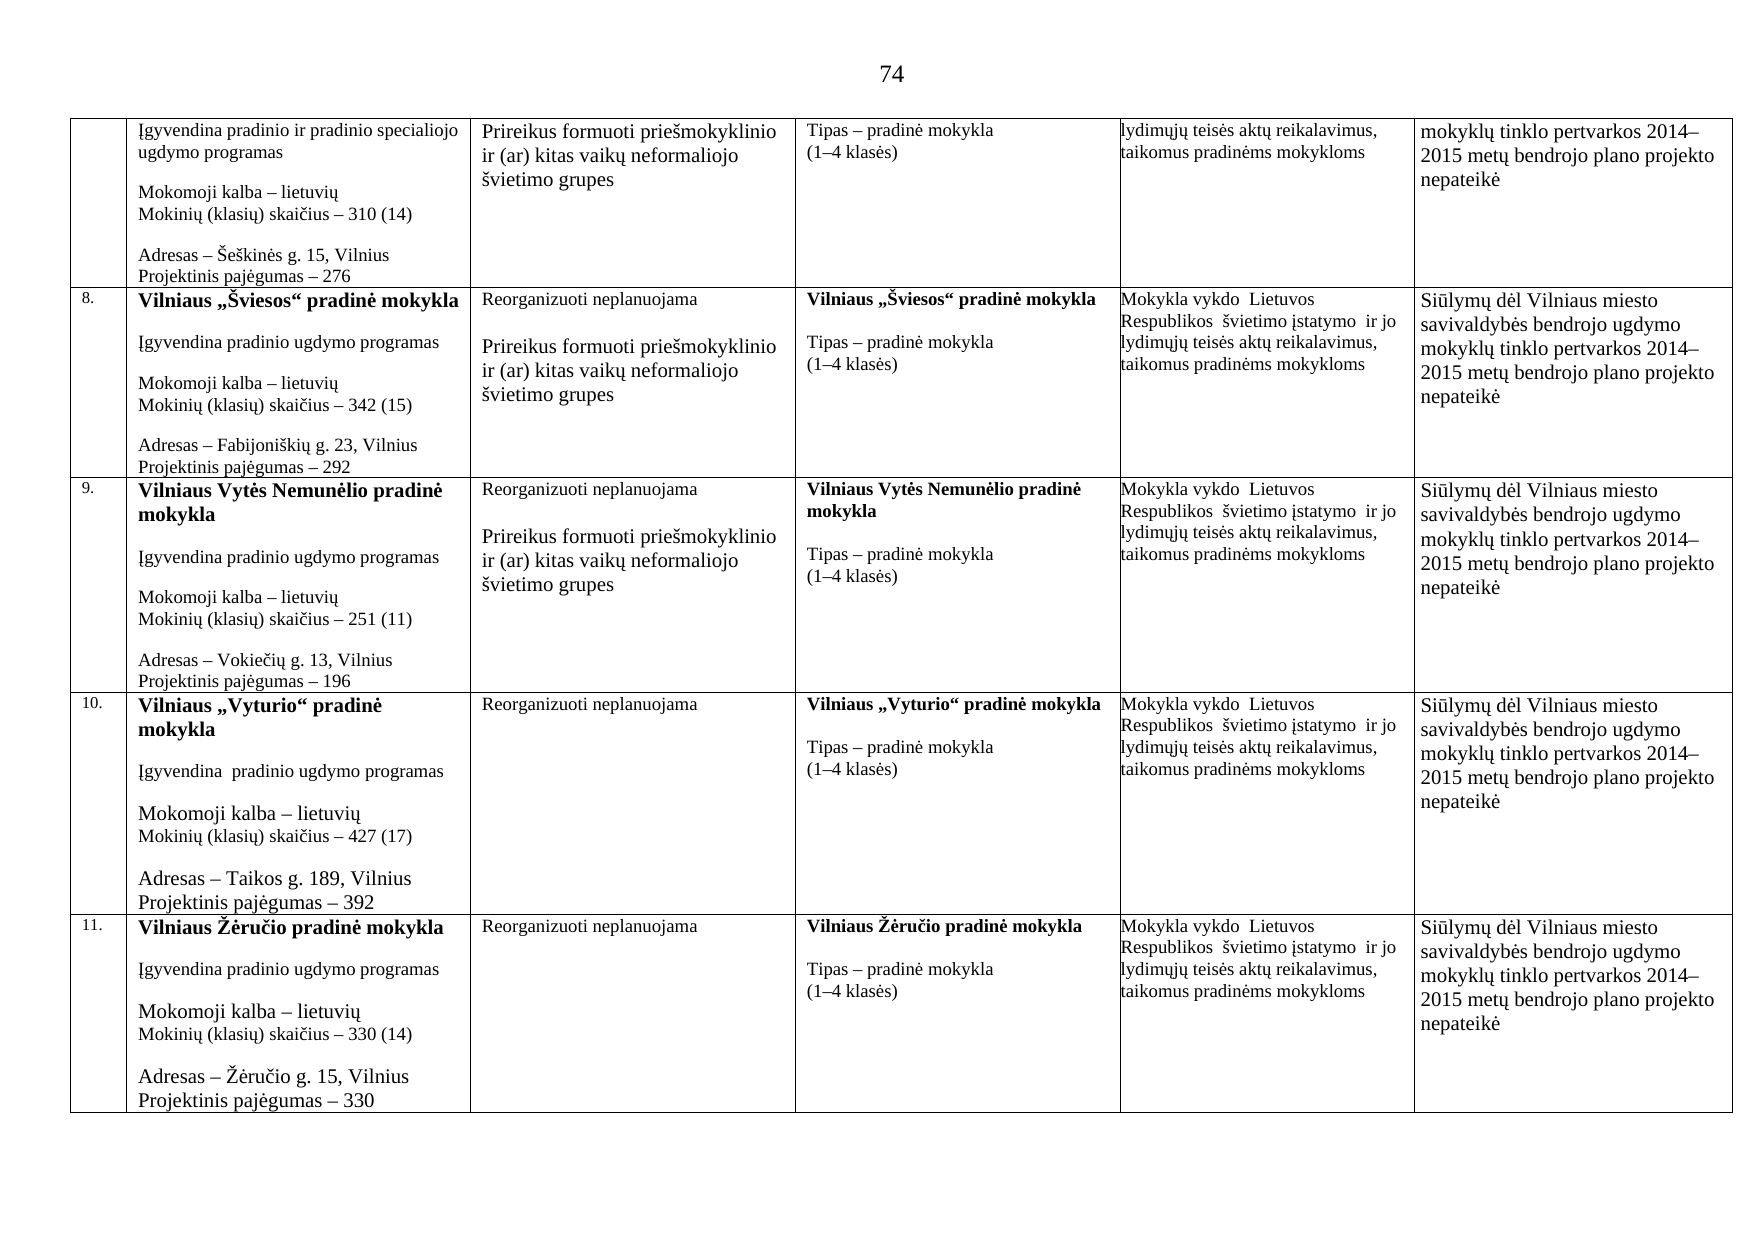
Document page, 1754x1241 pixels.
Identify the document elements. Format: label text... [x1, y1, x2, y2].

table_cell Įgyvendina pradinio ir pradinio specialiojo ugdymo programas Mokomoji kalba – lietuvių Mokinių (klasių) skaičius – 310 (14) Adresas – Šeškinės g. 15, Vilnius Projektinis pajėgumas – 276 [127, 119, 470, 287]
table_cell 8. [71, 288, 126, 477]
table_cell Reorganizuoti neplanuojama Prireikus formuoti priešmokyklinio ir (ar) kitas vaikų neformaliojo švietimo grupes [471, 478, 795, 692]
table_cell Mokykla vykdo Lietuvos Respublikos švietimo įstatymo ir jo lydimųjų teisės aktų reikalavimus, taikomus pradinėms mokykloms [1121, 693, 1414, 914]
table_cell Vilniaus Žėručio pradinė mokykla Įgyvendina pradinio ugdymo programas Mokomoji kalba – lietuvių Mokinių (klasių) skaičius – 330 (14) Adresas – Žėručio g. 15, Vilnius Projektinis pajėgumas – 330 [127, 915, 470, 1112]
table_cell Reorganizuoti neplanuojama [471, 915, 795, 1112]
table_cell Reorganizuoti neplanuojama Prireikus formuoti priešmokyklinio ir (ar) kitas vaikų neformaliojo švietimo grupes [471, 288, 795, 477]
table_cell 10. [71, 693, 126, 914]
table_cell Siūlymų dėl Vilniaus miesto savivaldybės bendrojo ugdymo mokyklų tinklo pertvarkos 2014–2015 metų bendrojo plano projekto nepateikė [1415, 693, 1732, 914]
table_cell Vilniaus „Vyturio“ pradinė mokykla Įgyvendina pradinio ugdymo programas Mokomoji kalba – lietuvių Mokinių (klasių) skaičius – 427 (17) Adresas – Taikos g. 189, Vilnius Projektinis pajėgumas – 392 [127, 693, 470, 914]
table_cell 11. [71, 915, 126, 1112]
table_cell [71, 119, 126, 287]
table_cell Reorganizuoti neplanuojama [471, 693, 795, 914]
table_cell lydimųjų teisės aktų reikalavimus, taikomus pradinėms mokykloms [1121, 119, 1414, 287]
table_cell Vilniaus Žėručio pradinė mokykla Tipas – pradinė mokykla (1–4 klasės) [796, 915, 1120, 1112]
table_cell Vilniaus „Vyturio“ pradinė mokykla Tipas – pradinė mokykla (1–4 klasės) [796, 693, 1120, 914]
table_cell Vilniaus Vytės Nemunėlio pradinė mokykla Įgyvendina pradinio ugdymo programas Mokomoji kalba – lietuvių Mokinių (klasių) skaičius – 251 (11) Adresas – Vokiečių g. 13, Vilnius Projektinis pajėgumas – 196 [127, 478, 470, 692]
table_cell Tipas – pradinė mokykla (1–4 klasės) [796, 119, 1120, 287]
table_cell Prireikus formuoti priešmokyklinio ir (ar) kitas vaikų neformaliojo švietimo grupes [471, 119, 795, 287]
table_cell 9. [71, 478, 126, 692]
table_cell Vilniaus Vytės Nemunėlio pradinė mokykla Tipas – pradinė mokykla (1–4 klasės) [796, 478, 1120, 692]
table_cell Siūlymų dėl Vilniaus miesto savivaldybės bendrojo ugdymo mokyklų tinklo pertvarkos 2014–2015 metų bendrojo plano projekto nepateikė [1415, 915, 1732, 1112]
table_cell Mokykla vykdo Lietuvos Respublikos švietimo įstatymo ir jo lydimųjų teisės aktų reikalavimus, taikomus pradinėms mokykloms [1121, 478, 1414, 692]
table_cell Siūlymų dėl Vilniaus miesto savivaldybės bendrojo ugdymo mokyklų tinklo pertvarkos 2014–2015 metų bendrojo plano projekto nepateikė [1415, 288, 1732, 477]
table_cell mokyklų tinklo pertvarkos 2014–2015 metų bendrojo plano projekto nepateikė [1415, 119, 1732, 287]
table_cell Siūlymų dėl Vilniaus miesto savivaldybės bendrojo ugdymo mokyklų tinklo pertvarkos 2014–2015 metų bendrojo plano projekto nepateikė [1415, 478, 1732, 692]
table_cell Vilniaus „Šviesos“ pradinė mokykla Tipas – pradinė mokykla (1–4 klasės) [796, 288, 1120, 477]
table_cell Vilniaus „Šviesos“ pradinė mokykla Įgyvendina pradinio ugdymo programas Mokomoji kalba – lietuvių Mokinių (klasių) skaičius – 342 (15) Adresas – Fabijoniškių g. 23, Vilnius Projektinis pajėgumas – 292 [127, 288, 470, 477]
table_cell Mokykla vykdo Lietuvos Respublikos švietimo įstatymo ir jo lydimųjų teisės aktų reikalavimus, taikomus pradinėms mokykloms [1121, 288, 1414, 477]
table_cell Mokykla vykdo Lietuvos Respublikos švietimo įstatymo ir jo lydimųjų teisės aktų reikalavimus, taikomus pradinėms mokykloms [1121, 915, 1414, 1112]
